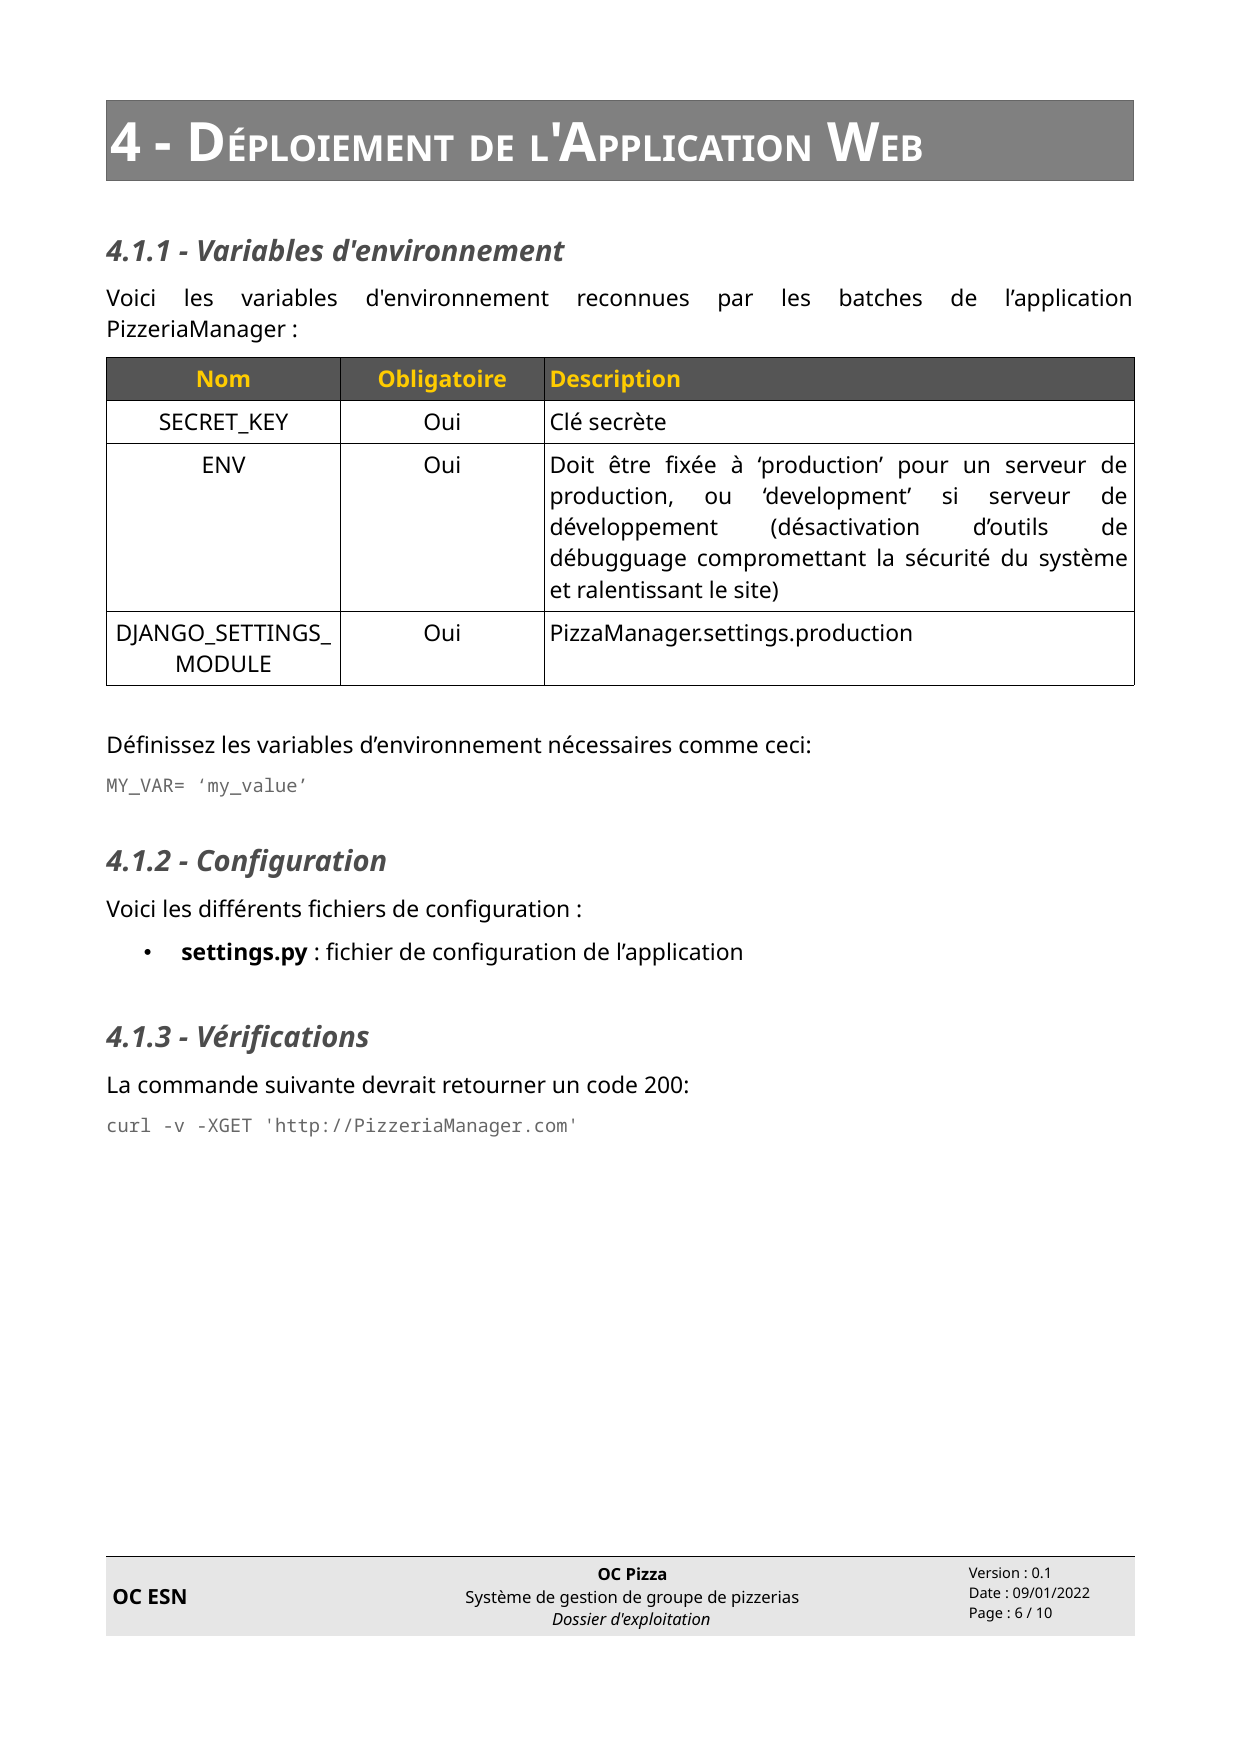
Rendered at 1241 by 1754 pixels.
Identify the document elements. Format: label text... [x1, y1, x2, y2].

table_header Obligatoire [341, 358, 544, 400]
table_cell SECRET_KEY [107, 401, 340, 443]
list settings.py : fichier de configuration de l’application [144, 936, 1134, 967]
text Définissez les variables d’environnement nécessaires comme ceci: [106, 728, 1134, 760]
table_header Description [545, 358, 1134, 400]
table_cell Doit être fixée à ‘production’ pour un serveur de production, ou ‘development’ si serveur de développement (désactivation d’outils de débugguage compromettant la sécurité du système et ralentissant le site) [545, 444, 1134, 611]
table_cell DJANGO_SETTINGS_MODULE [107, 612, 340, 685]
subtitle Déploiement de l'Application Web [107, 101, 1133, 180]
table_cell Oui [341, 401, 544, 443]
table_cell Clé secrète [545, 401, 1134, 443]
subtitle Vérifications [106, 1017, 1134, 1056]
subtitle Variables d'environnement [106, 230, 1134, 270]
table_cell Oui [341, 612, 544, 685]
text MY_VAR= ‘my_value’ [106, 772, 1134, 798]
table_cell ENV [107, 444, 340, 611]
text Voici les variables d'environnement reconnues par les batches de l’application PizzeriaManager : [106, 282, 1134, 345]
text curl -v -XGET 'http://PizzeriaManager.com' [106, 1112, 1134, 1138]
table_cell PizzaManager.settings.production [545, 612, 1134, 685]
text La commande suivante devrait retourner un code 200: [106, 1069, 1134, 1100]
table_cell Oui [341, 444, 544, 611]
table_header Nom [107, 358, 340, 400]
text Voici les différents fichiers de configuration : [106, 892, 1134, 924]
subtitle Configuration [106, 840, 1134, 880]
